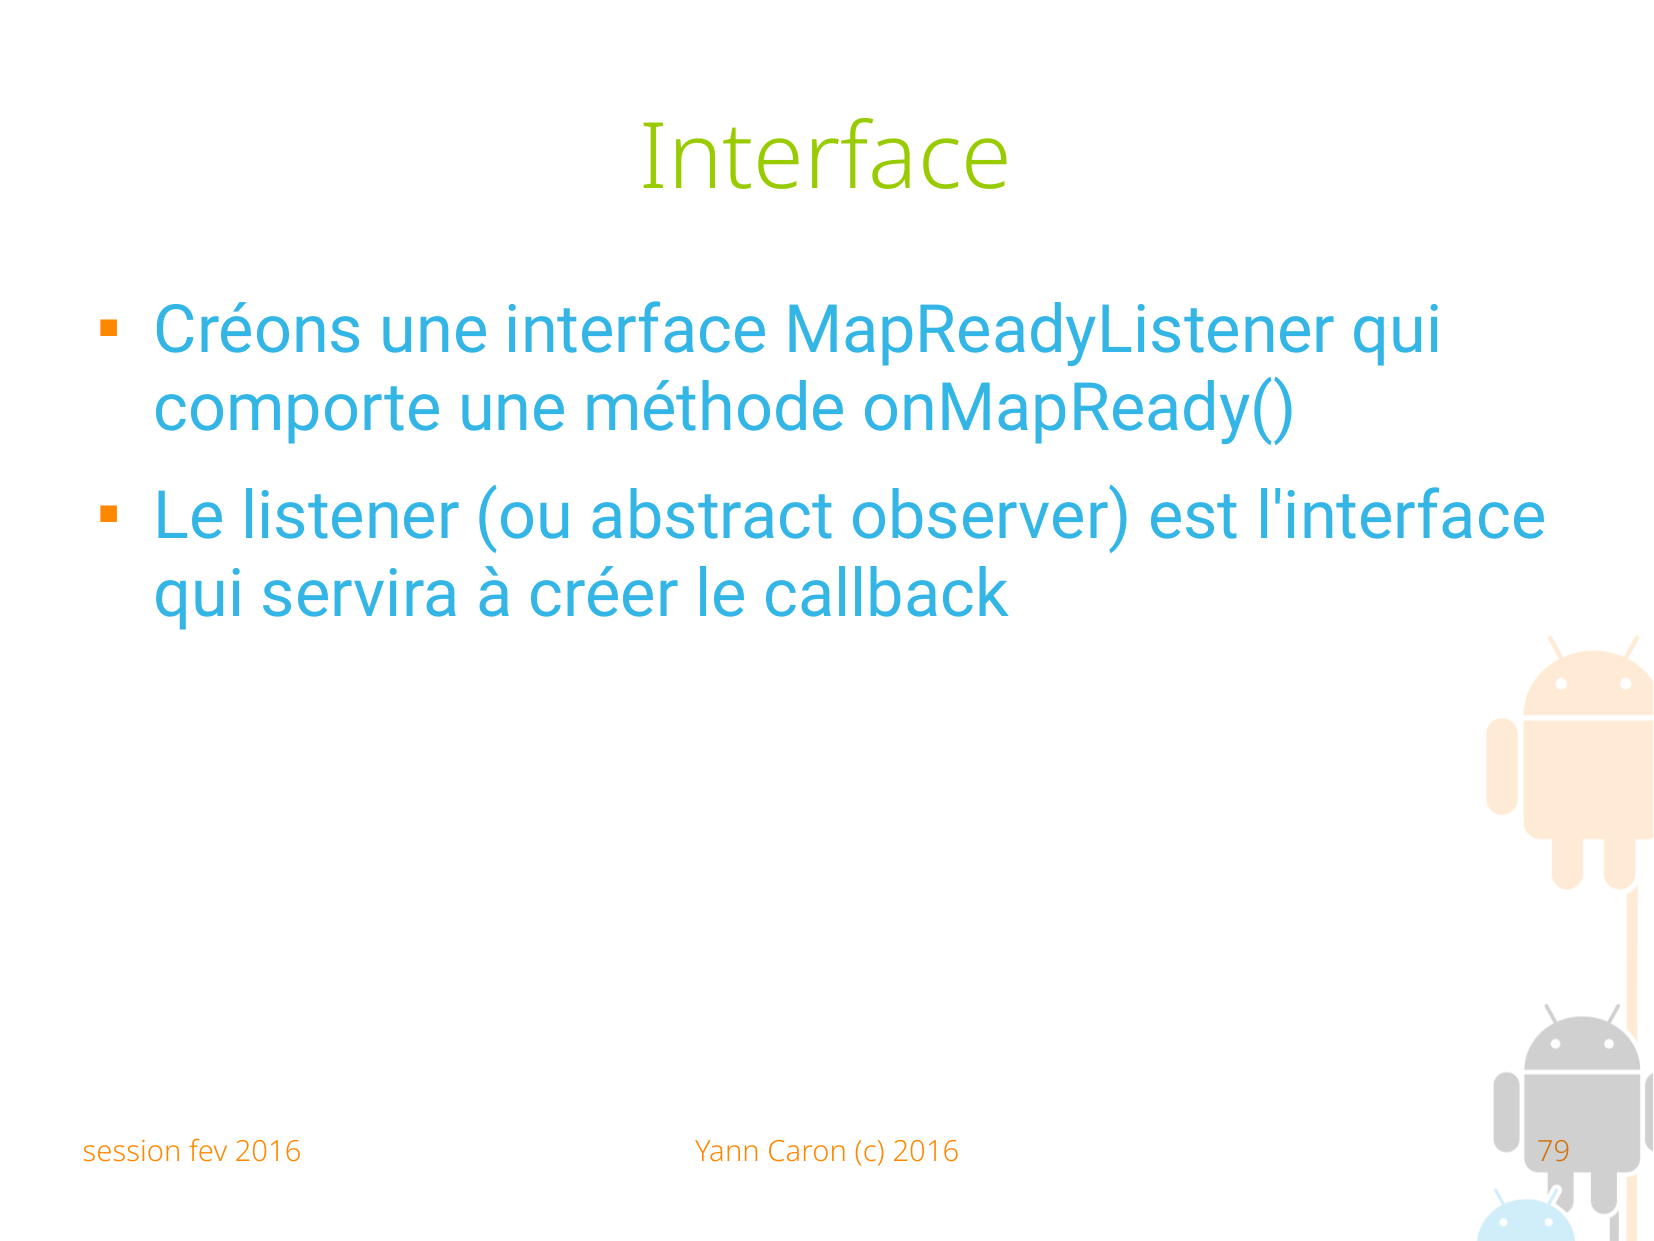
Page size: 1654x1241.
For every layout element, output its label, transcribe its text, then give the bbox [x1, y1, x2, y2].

title Interface [82, 49, 1571, 257]
picture [240, 423, 1654, 1241]
list Créons une interface MapReadyListener qui comporte une méthode onMapReady() Le listener (ou abstract observer) est l'interface qui servira à créer le callback [82, 290, 1571, 1010]
